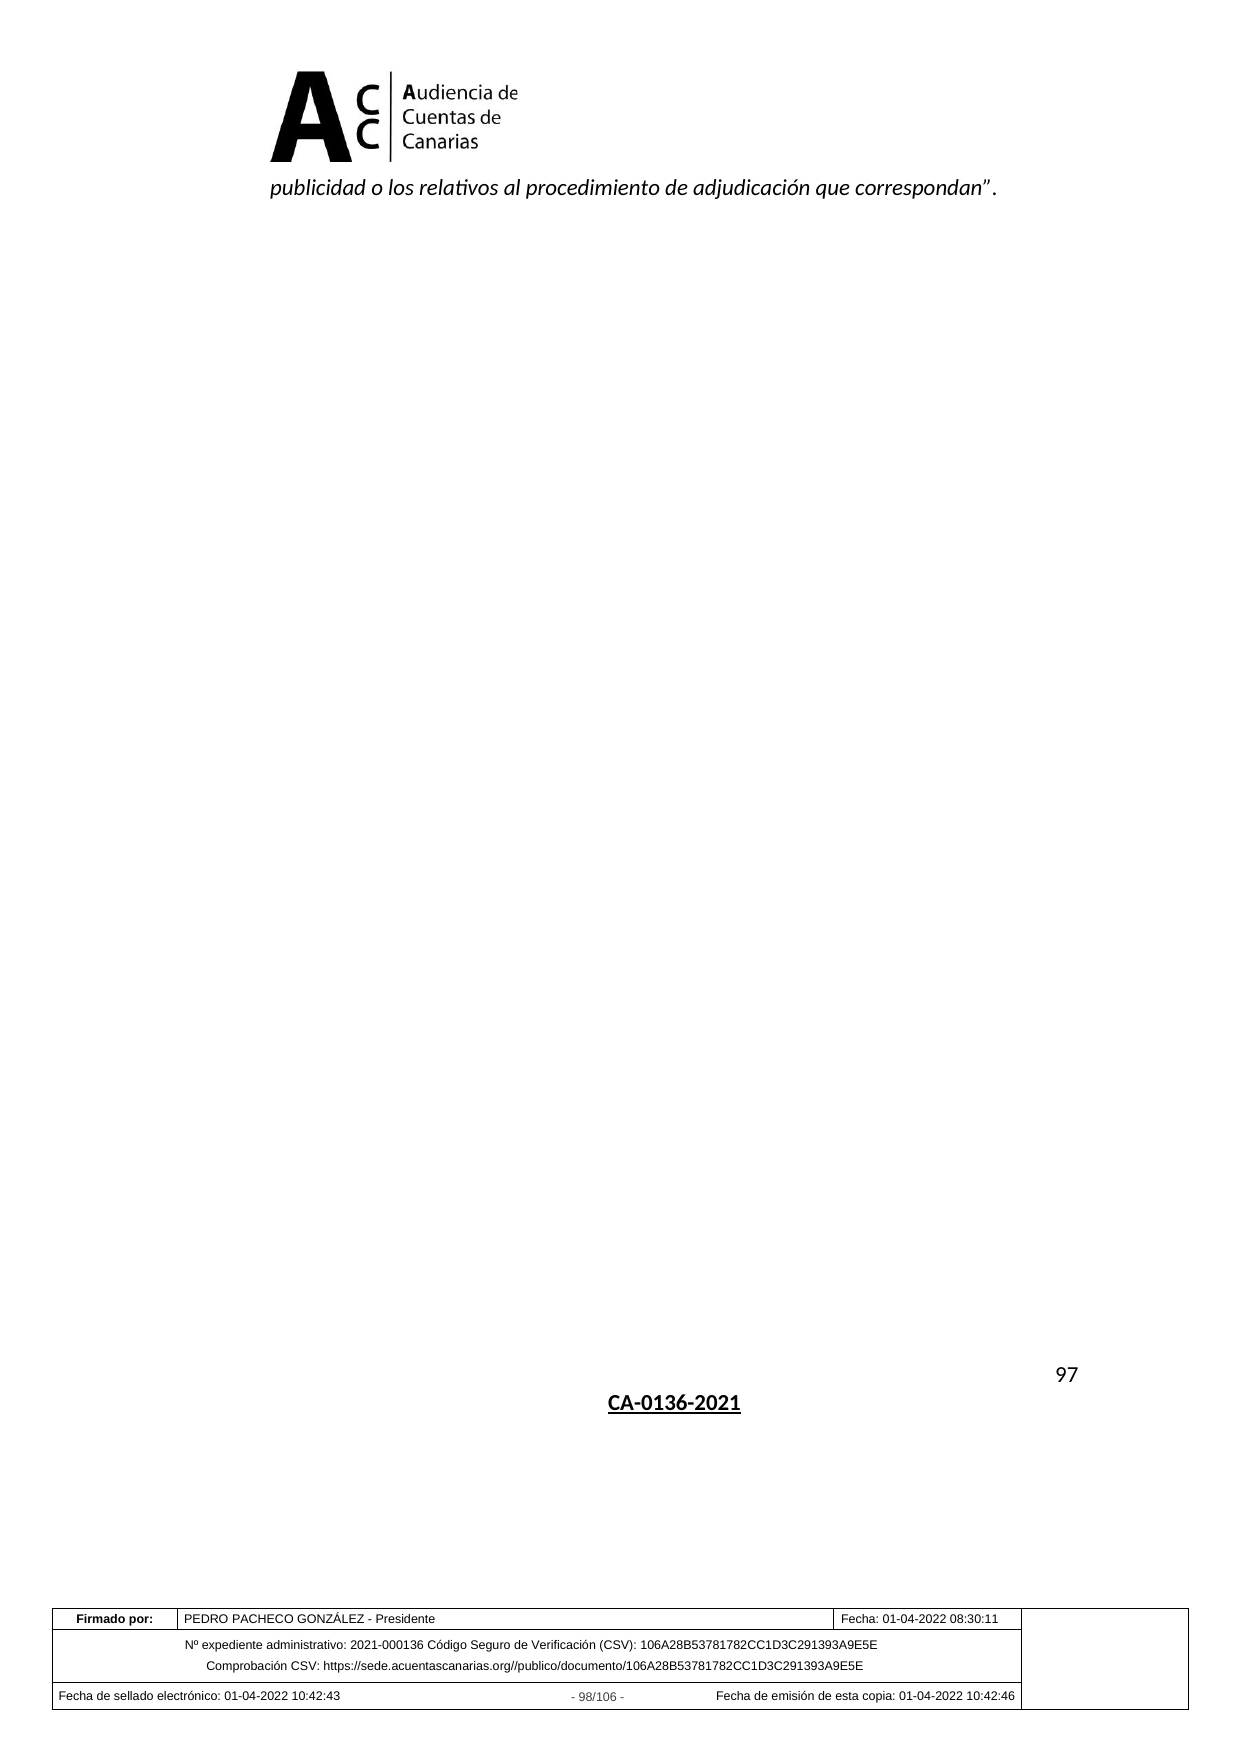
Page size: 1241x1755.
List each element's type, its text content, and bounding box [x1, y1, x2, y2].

text publicidad o los relativos al procedimiento de adjudicación que correspondan”. [270, 173, 1079, 201]
